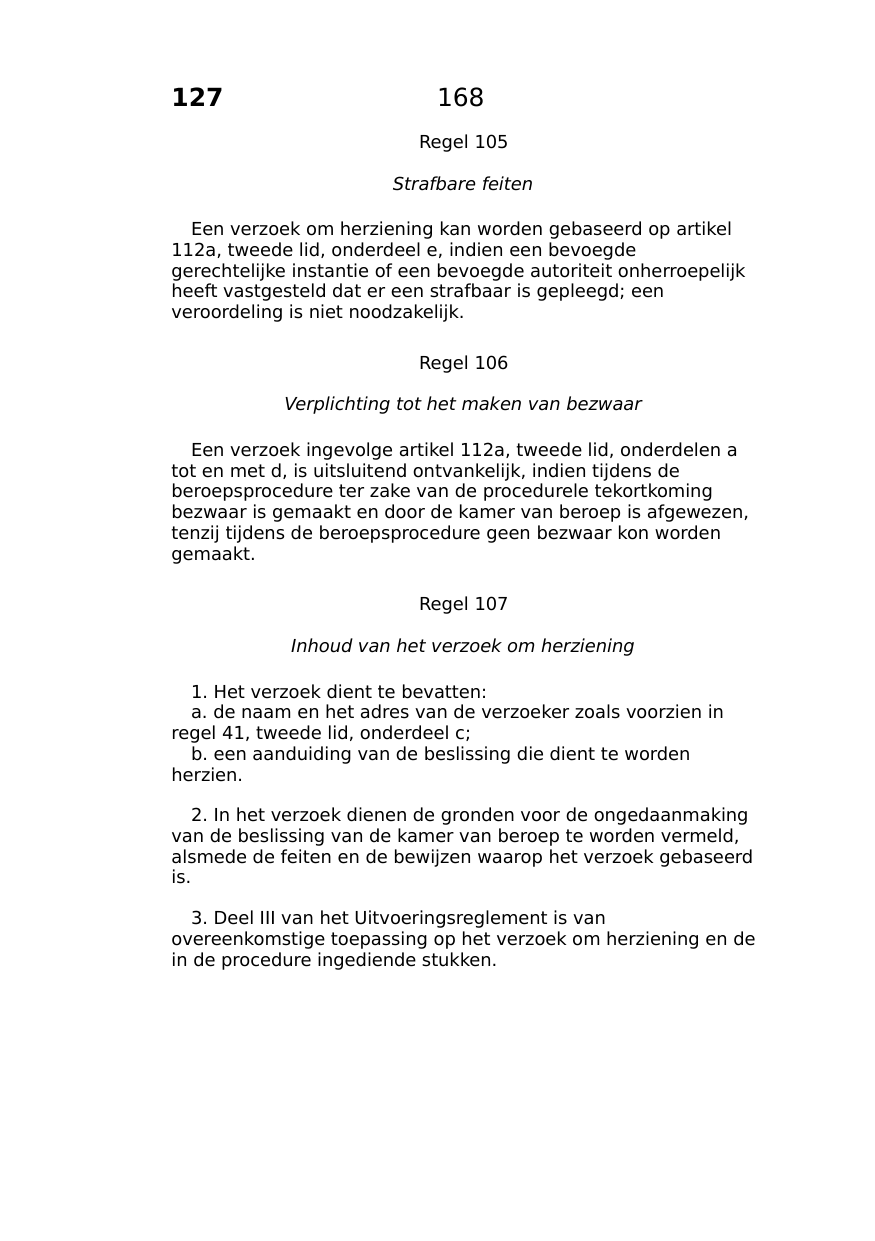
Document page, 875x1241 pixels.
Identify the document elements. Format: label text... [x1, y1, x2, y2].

subtitle Regel 105 Strafbare feiten [171, 132, 756, 194]
text b. een aanduiding van de beslissing die dient te worden herzien. [171, 744, 756, 785]
text 1. Het verzoek dient te bevatten: [171, 681, 756, 702]
text 3. Deel III van het Uitvoeringsreglement is van overeenkomstige toepassing op het verzoek om herziening en de in de procedure ingediende stukken. [171, 908, 756, 970]
text a. de naam en het adres van de verzoeker zoals voorzien in regel 41, tweede lid, onderdeel c; [171, 702, 756, 744]
text Een verzoek om herziening kan worden gebaseerd op artikel 112a, tweede lid, onderdeel e, indien een bevoegde gerechtelijke instantie of een bevoegde autoriteit onherroepelijk heeft vastgesteld dat er een strafbaar is gepleegd; een veroordeling is niet noodzakelijk. [171, 219, 756, 323]
text Een verzoek ingevolge artikel 112a, tweede lid, onderdelen a tot en met d, is uitsluitend ontvankelijk, indien tijdens de beroepsprocedure ter zake van de procedurele tekortkoming bezwaar is gemaakt en door de kamer van beroep is afgewezen, tenzij tijdens de beroepsprocedure geen bezwaar kon worden gemaakt. [171, 440, 756, 564]
subtitle Regel 107 Inhoud van het verzoek om herziening [171, 594, 756, 656]
text 2. In het verzoek dienen de gronden voor de ongedaanmaking van de beslissing van de kamer van beroep te worden vermeld, alsmede de feiten en de bewijzen waarop het verzoek gebaseerd is. [171, 805, 756, 888]
subtitle Regel 106 Verplichting tot het maken van bezwaar [171, 353, 756, 415]
